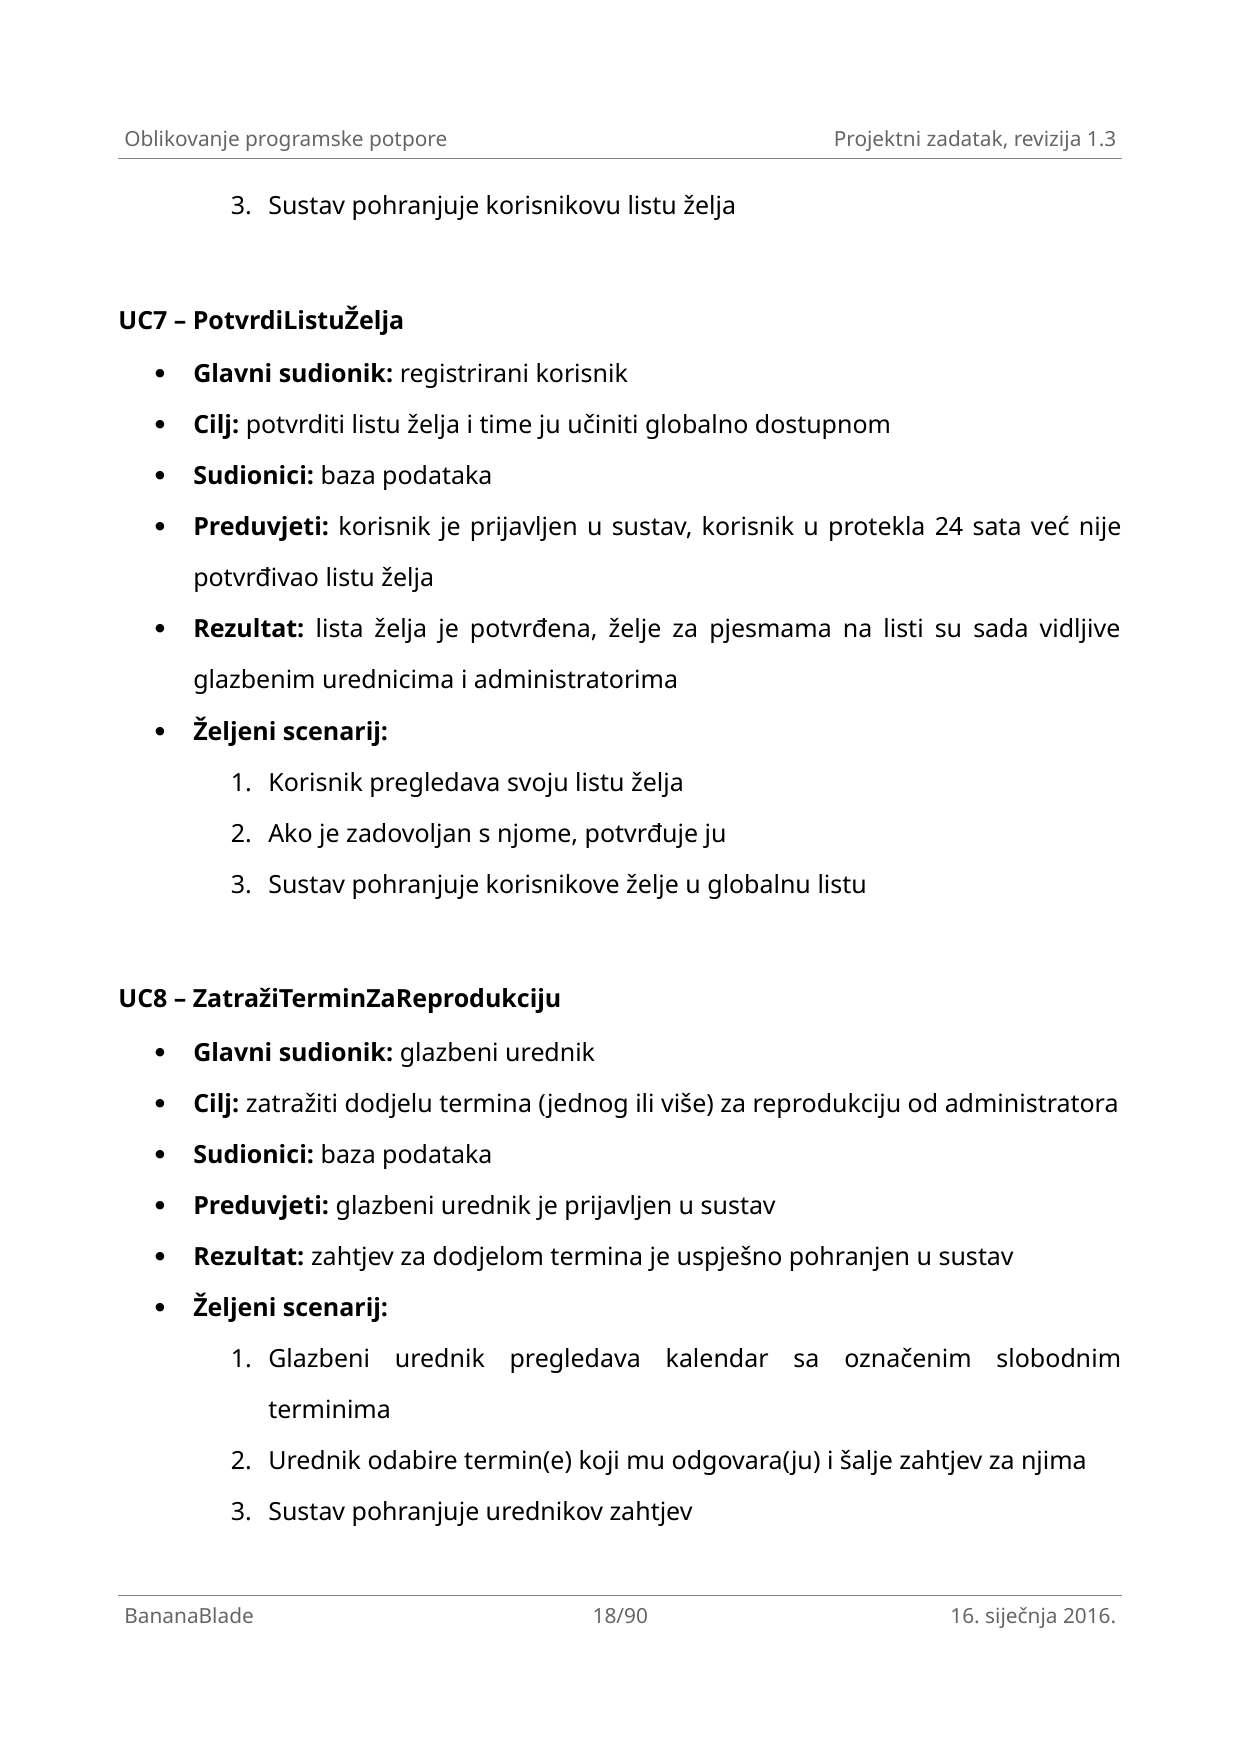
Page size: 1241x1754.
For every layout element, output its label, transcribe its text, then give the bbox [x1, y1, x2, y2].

list Sustav pohranjuje korisnikove želje u globalnu listu [231, 866, 1122, 900]
list Željeni scenarij: [156, 1289, 1122, 1323]
list Rezultat: zahtjev za dodjelom termina je uspješno pohranjen u sustav [156, 1238, 1122, 1272]
list Sudionici: baza podataka [156, 1136, 1122, 1170]
list Urednik odabire termin(e) koji mu odgovara(ju) i šalje zahtjev za njima [231, 1443, 1122, 1477]
list Cilj: potvrditi listu želja i time ju učiniti globalno dostupnom [156, 407, 1122, 441]
list Korisnik pregledava svoju listu želja [231, 764, 1122, 798]
list Preduvjeti: glazbeni urednik je prijavljen u sustav [156, 1187, 1122, 1221]
list Glavni sudionik: glazbeni urednik [156, 1034, 1122, 1068]
list Glazbeni urednik pregledava kalendar sa označenim slobodnim terminima [231, 1341, 1122, 1426]
subtitle UC8 – ZatražiTerminZaReprodukciju [118, 981, 1122, 1015]
list Glavni sudionik: registrirani korisnik [156, 356, 1122, 390]
list Sustav pohranjuje urednikov zahtjev [231, 1494, 1122, 1528]
list Ako je zadovoljan s njome, potvrđuje ju [231, 815, 1122, 849]
list Preduvjeti: korisnik je prijavljen u sustav, korisnik u protekla 24 sata već nije potvrđivao listu želja [156, 509, 1122, 594]
list Cilj: zatražiti dodjelu termina (jednog ili više) za reprodukciju od administratora [156, 1085, 1122, 1119]
list Željeni scenarij: [156, 713, 1122, 747]
list Sudionici: baza podataka [156, 458, 1122, 492]
subtitle UC7 – PotvrdiListuŽelja [118, 303, 1122, 337]
list Sustav pohranjuje korisnikovu listu želja [231, 188, 1122, 222]
list Rezultat: lista želja je potvrđena, želje za pjesmama na listi su sada vidljive glazbenim urednicima i administratorima [156, 611, 1122, 696]
